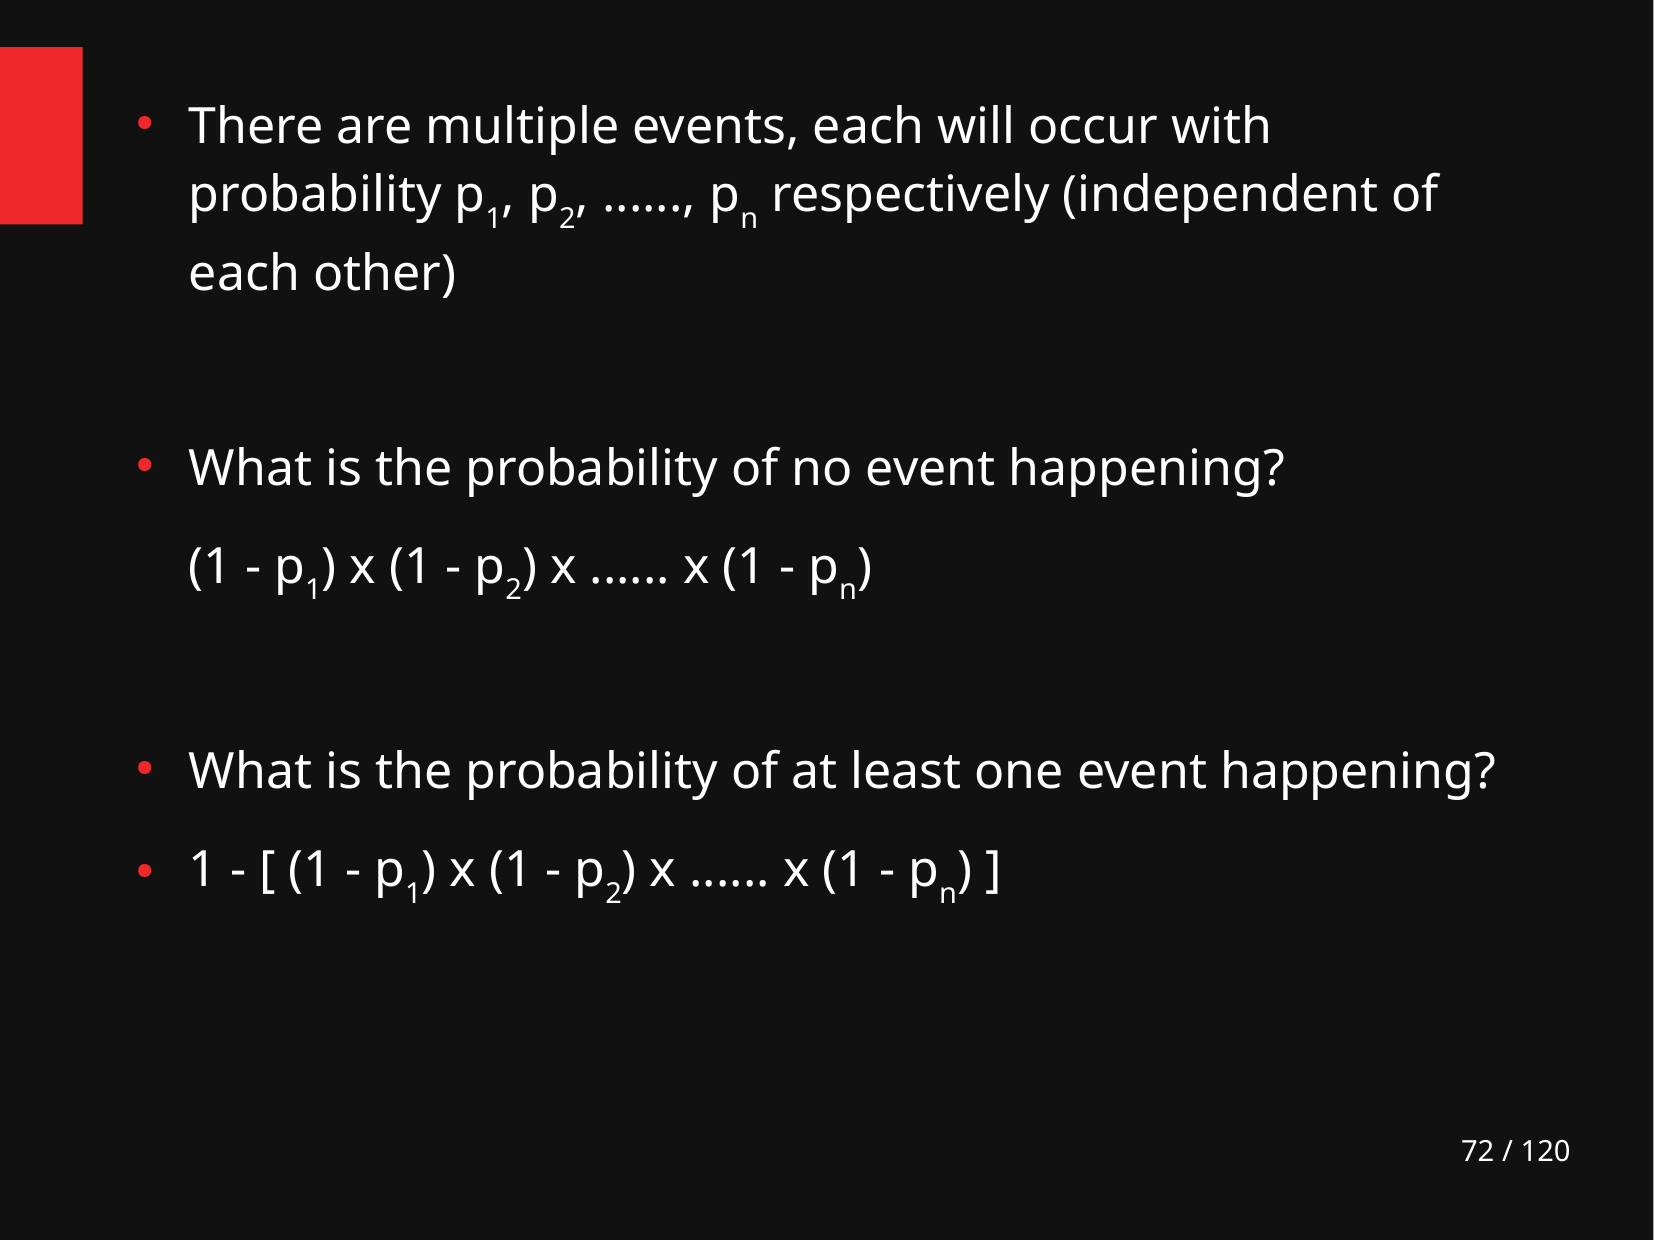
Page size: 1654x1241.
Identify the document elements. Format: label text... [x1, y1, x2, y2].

list There are multiple events, each will occur with probability p1, p2, ......, pn respectively (independent of each other) What is the probability of no event happening? (1 - p1) x (1 - p2) x ...... x (1 - pn) What is the probability of at least one event happening? 1 - [ (1 - p1) x (1 - p2) x ...... x (1 - pn) ] [118, 90, 1536, 1074]
